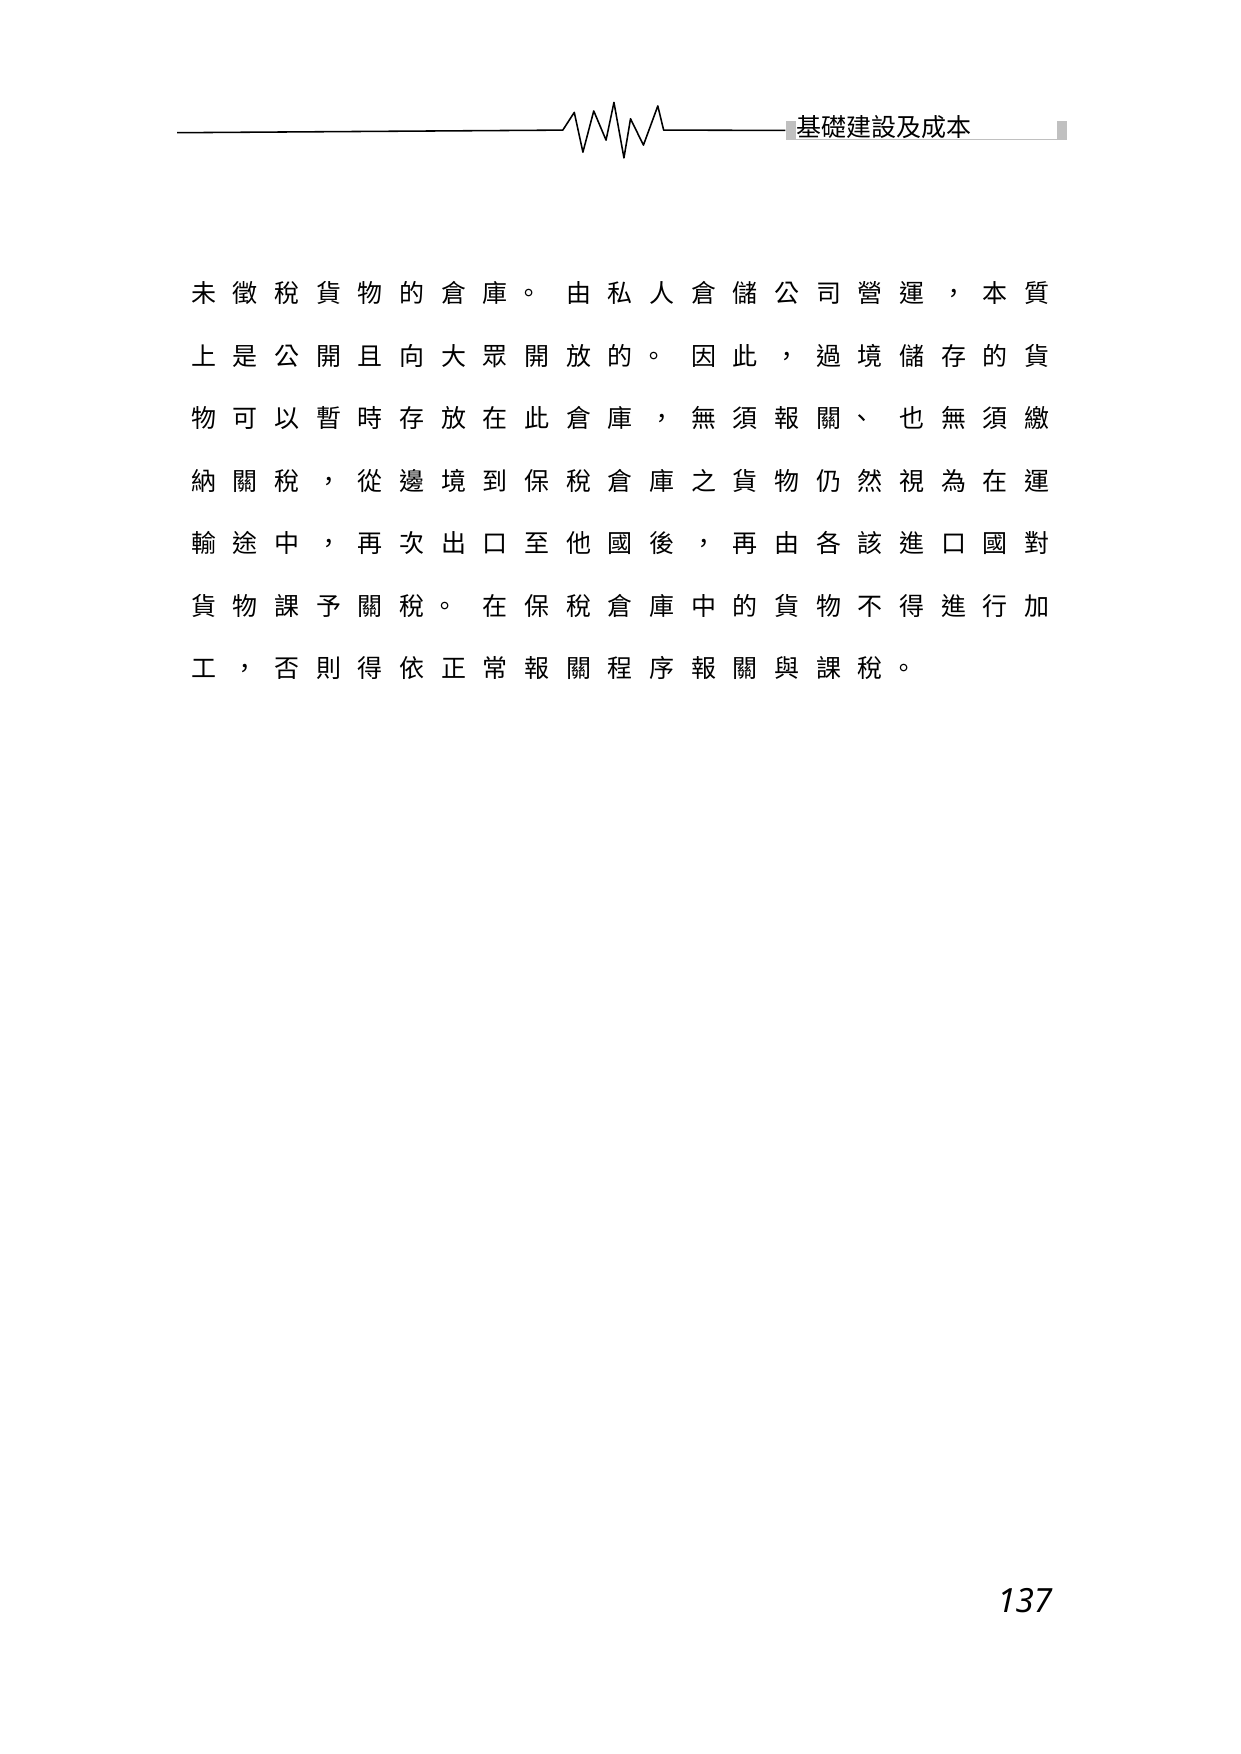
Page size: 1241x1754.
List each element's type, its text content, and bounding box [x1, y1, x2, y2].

text 未徵稅貨物的倉庫。由私人倉儲公司營運，本質上是公開且向大眾開放的。因此，過境儲存的貨物可以暫時存放在此倉庫，無須報關、也無須繳納關稅，從邊境到保稅倉庫之貨物仍然視為在運輸途中，再次出口至他國後，再由各該進口國對貨物課予關稅。在保稅倉庫中的貨物不得進行加工，否則得依正常報關程序報關與課稅。 [183, 250, 1058, 688]
